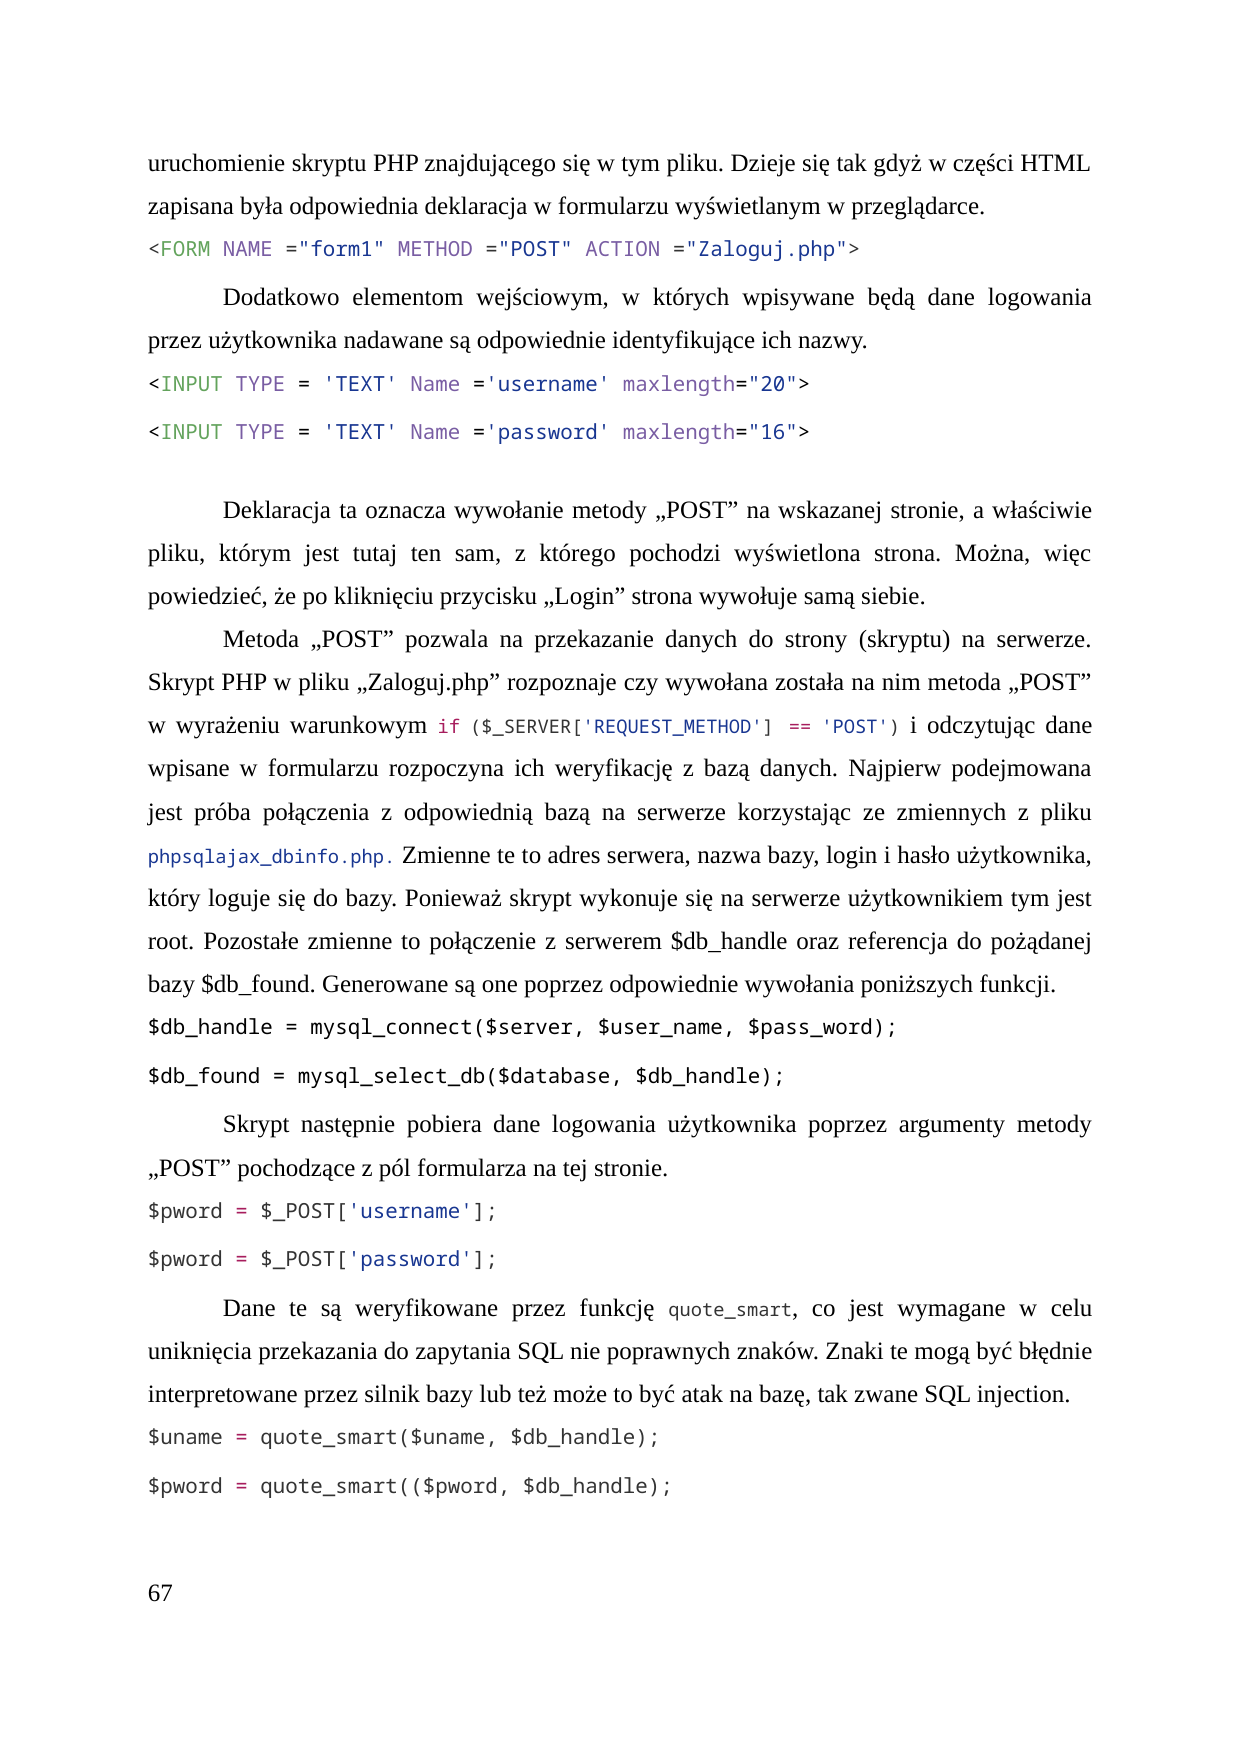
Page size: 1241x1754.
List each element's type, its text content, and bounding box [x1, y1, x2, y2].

text <INPUT TYPE = 'TEXT' Name ='username' maxlength="20"> [148, 369, 1093, 397]
text $pword = $_POST['username']; [148, 1196, 1093, 1224]
text $db_handle = mysql_connect($server, $user_name, $pass_word); [148, 1012, 1093, 1041]
text Dane te są weryfikowane przez funkcję quote_smart, co jest wymagane w celu uniknięcia przekazania do zapytania SQL nie poprawnych znaków. Znaki te mogą być błędnie interpretowane przez silnik bazy lub też może to być atak na bazę, tak zwane SQL injection. [148, 1293, 1093, 1408]
text $pword = $_POST['password']; [148, 1244, 1093, 1273]
text Dodatkowo elementom wejściowym, w których wpisywane będą dane logowania przez użytkownika nadawane są odpowiednie identyfikujące ich nazwy. [148, 282, 1093, 354]
text $pword = quote_smart(($pword, $db_handle); [148, 1471, 1093, 1499]
text Skrypt następnie pobiera dane logowania użytkownika poprzez argumenty metody „POST” pochodzące z pól formularza na tej stronie. [148, 1109, 1093, 1181]
text $db_found = mysql_select_db($database, $db_handle); [148, 1061, 1093, 1089]
text Metoda „POST” pozwala na przekazanie danych do strony (skryptu) na serwerze. Skrypt PHP w pliku „Zaloguj.php” rozpoznaje czy wywołana została na nim metoda „POST” w wyrażeniu warunkowym if ($_SERVER['REQUEST_METHOD'] == 'POST') i odczytując dane wpisane w formularzu rozpoczyna ich weryfikację z bazą danych. Najpierw podejmowana jest próba połączenia z odpowiednią bazą na serwerze korzystając ze zmiennych z pliku phpsqlajax_dbinfo.php. Zmienne te to adres serwera, nazwa bazy, login i hasło użytkownika, który loguje się do bazy. Ponieważ skrypt wykonuje się na serwerze użytkownikiem tym jest root. Pozostałe zmienne to połączenie z serwerem $db_handle oraz referencja do pożądanej bazy $db_found. Generowane są one poprzez odpowiednie wywołania poniższych funkcji. [148, 624, 1093, 998]
text <FORM NAME ="form1" METHOD ="POST" ACTION ="Zaloguj.php"> [148, 234, 1093, 262]
text uruchomienie skryptu PHP znajdującego się w tym pliku. Dzieje się tak gdyż w części HTML zapisana była odpowiednia deklaracja w formularzu wyświetlanym w przeglądarce. [148, 148, 1093, 219]
text <INPUT TYPE = 'TEXT' Name ='password' maxlength="16"> [148, 417, 1093, 446]
text Deklaracja ta oznacza wywołanie metody „POST” na wskazanej stronie, a właściwie pliku, którym jest tutaj ten sam, z którego pochodzi wyświetlona strona. Można, więc powiedzieć, że po kliknięciu przycisku „Login” strona wywołuje samą siebie. [148, 495, 1093, 610]
text $uname = quote_smart($uname, $db_handle); [148, 1422, 1093, 1451]
